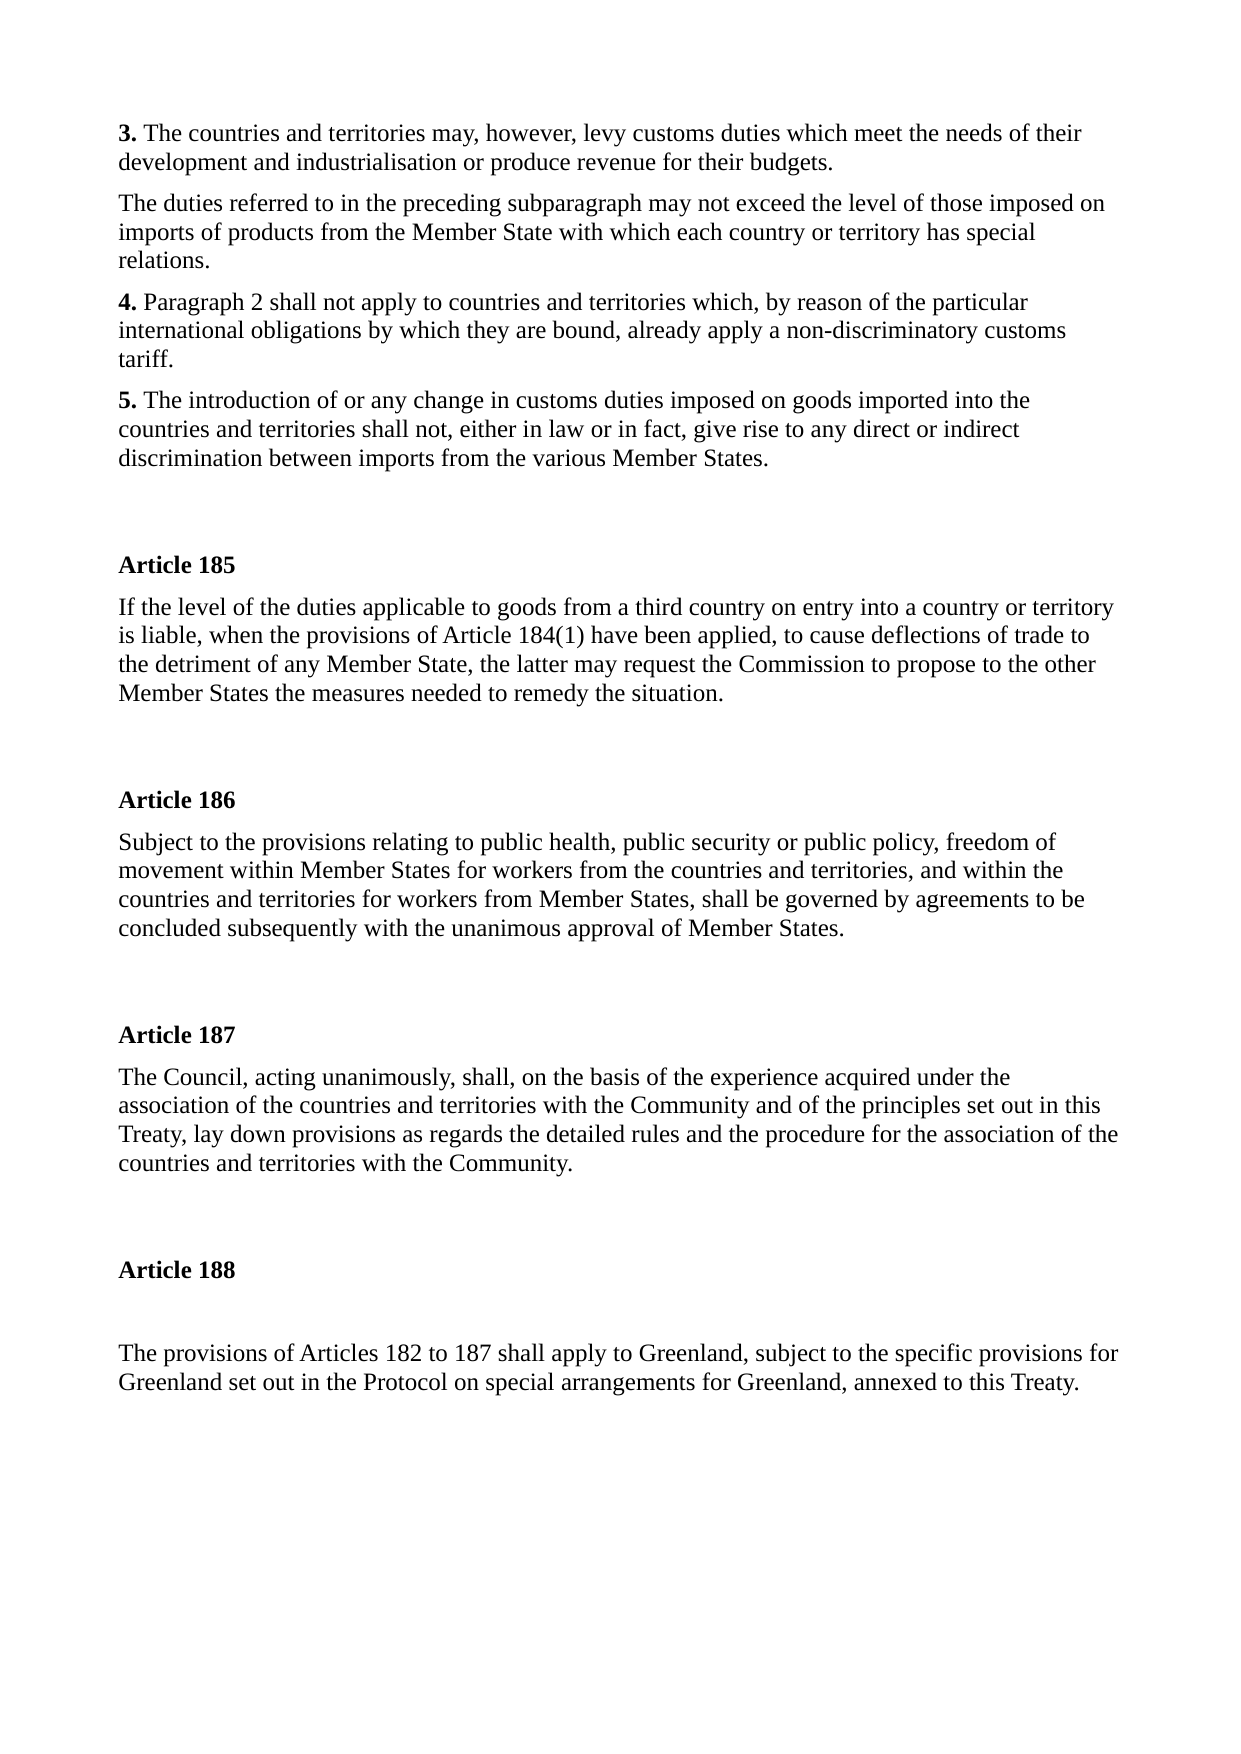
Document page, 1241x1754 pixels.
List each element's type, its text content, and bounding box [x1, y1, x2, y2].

text If the level of the duties applicable to goods from a third country on entry into a country or territory is liable, when the provisions of Article 184(1) have been applied, to cause deflections of trade to the detriment of any Member State, the latter may request the Commission to propose to the other Member States the measures needed to remedy the situation. [118, 592, 1122, 707]
subtitle Article 187 [118, 1021, 1122, 1049]
text The Council, acting unanimously, shall, on the basis of the experience acquired under the association of the countries and territories with the Community and of the principles set out in this Treaty, lay down provisions as regards the detailed rules and the procedure for the association of the countries and territories with the Community. [118, 1062, 1122, 1177]
text The provisions of Articles 182 to 187 shall apply to Greenland, subject to the specific provisions for Greenland set out in the Protocol on special arrangements for Greenland, annexed to this Treaty. [118, 1338, 1122, 1396]
subtitle Article 185 [118, 551, 1122, 579]
subtitle Article 188 [118, 1256, 1122, 1284]
text 3. The countries and territories may, however, levy customs duties which meet the needs of their development and industrialisation or produce revenue for their budgets. [118, 118, 1122, 176]
text 4. Paragraph 2 shall not apply to countries and territories which, by reason of the particular international obligations by which they are bound, already apply a non-discriminatory customs tariff. [118, 287, 1122, 373]
text The duties referred to in the preceding subparagraph may not exceed the level of those imposed on imports of products from the Member State with which each country or territory has special relations. [118, 188, 1122, 274]
text Subject to the provisions relating to public health, public security or public policy, freedom of movement within Member States for workers from the countries and territories, and within the countries and territories for workers from Member States, shall be governed by agreements to be concluded subsequently with the unanimous approval of Member States. [118, 827, 1122, 942]
subtitle Article 186 [118, 786, 1122, 814]
text 5. The introduction of or any change in customs duties imposed on goods imported into the countries and territories shall not, either in law or in fact, give rise to any direct or indirect discrimination between imports from the various Member States. [118, 386, 1122, 472]
